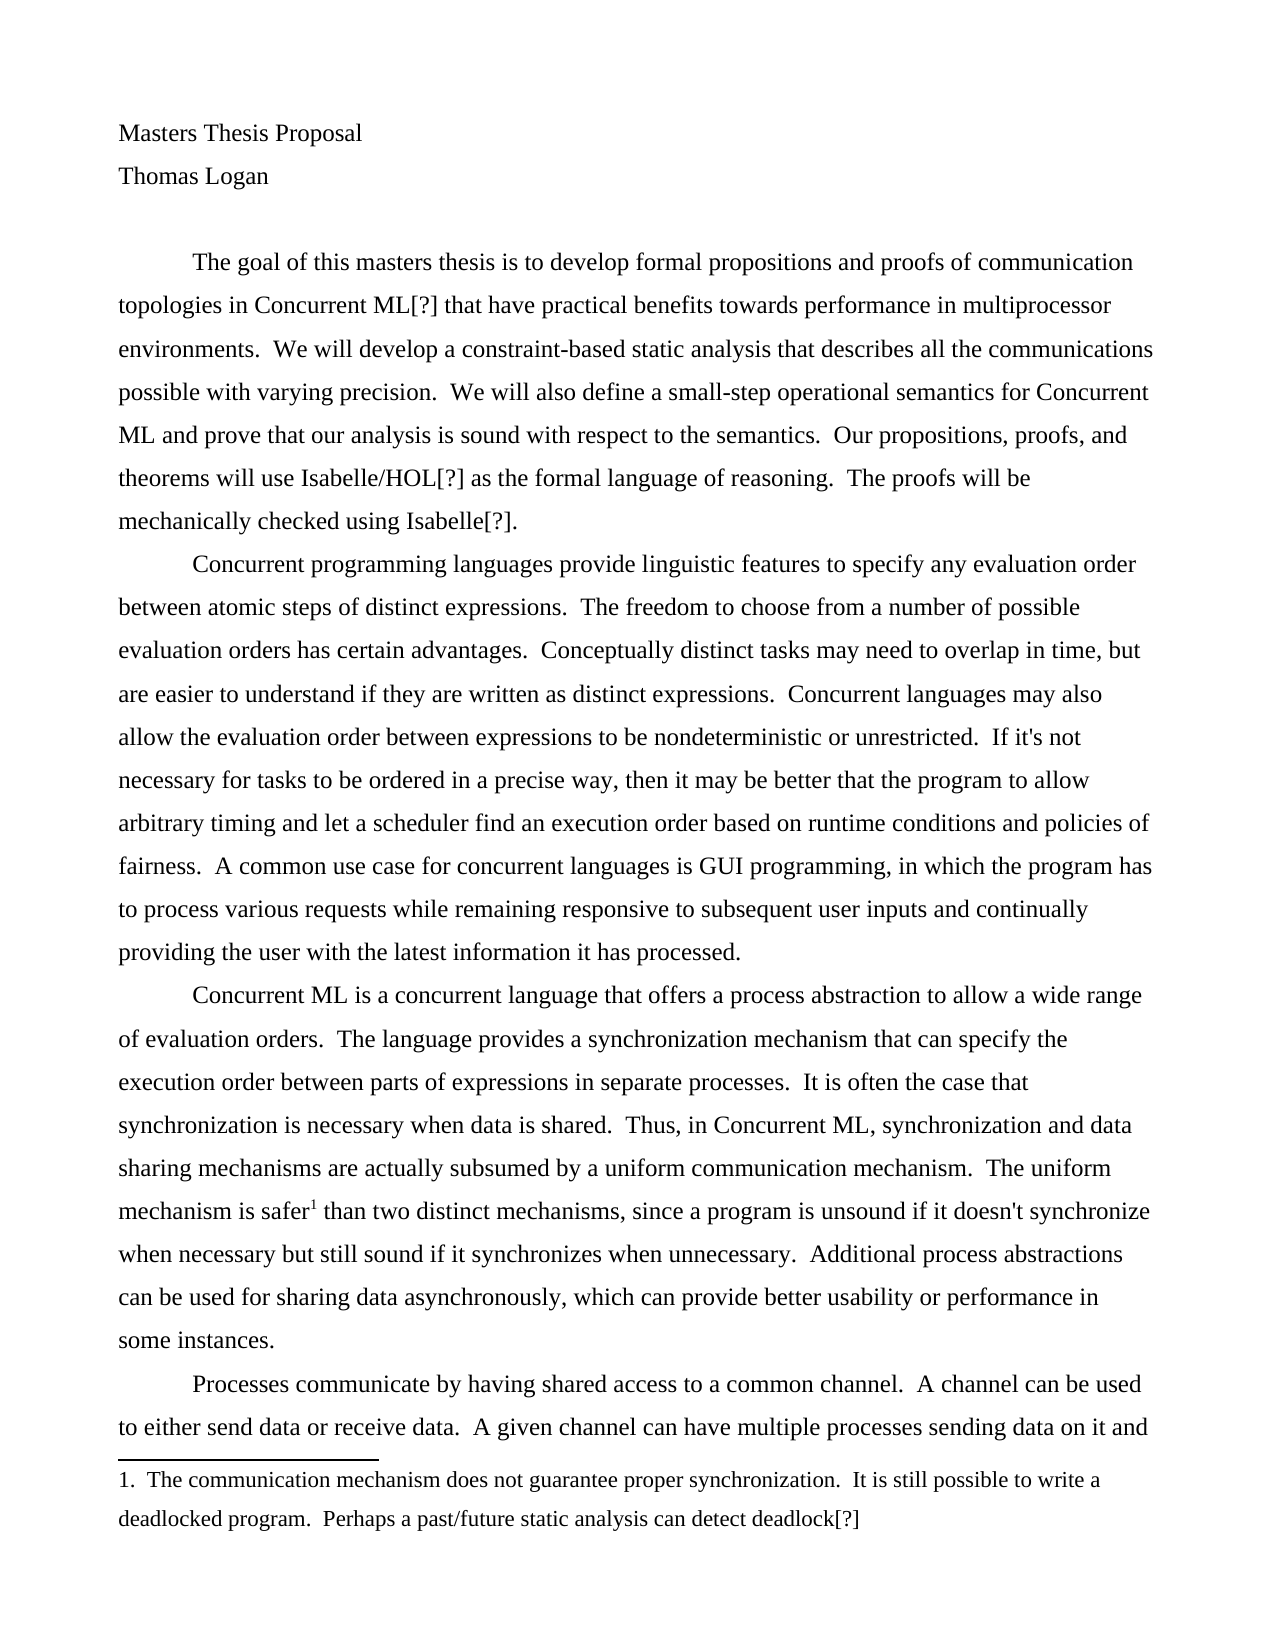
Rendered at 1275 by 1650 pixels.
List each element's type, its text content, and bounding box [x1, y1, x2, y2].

text Thomas Logan [118, 161, 1157, 190]
text Concurrent programming languages provide linguistic features to specify any evaluation order between atomic steps of distinct expressions. The freedom to choose from a number of possible evaluation orders has certain advantages. Conceptually distinct tasks may need to overlap in time, but are easier to understand if they are written as distinct expressions. Concurrent languages may also allow the evaluation order between expressions to be nondeterministic or unrestricted. If it's not necessary for tasks to be ordered in a precise way, then it may be better that the program to allow arbitrary timing and let a scheduler find an execution order based on runtime conditions and policies of fairness. A common use case for concurrent languages is GUI programming, in which the program has to process various requests while remaining responsive to subsequent user inputs and continually providing the user with the latest information it has processed. [118, 549, 1157, 966]
text Processes communicate by having shared access to a common channel. A channel can be used to either send data or receive data. A given channel can have multiple processes sending data on it and [118, 1369, 1157, 1441]
text The goal of this masters thesis is to develop formal propositions and proofs of communication topologies in Concurrent ML[?] that have practical benefits towards performance in multiprocessor environments. We will develop a constraint-based static analysis that describes all the communications possible with varying precision. We will also define a small-step operational semantics for Concurrent ML and prove that our analysis is sound with respect to the semantics. Our propositions, proofs, and theorems will use Isabelle/HOL[?] as the formal language of reasoning. The proofs will be mechanically checked using Isabelle[?]. [118, 247, 1157, 535]
text Masters Thesis Proposal [118, 118, 1157, 147]
text . The communication mechanism does not guarantee proper synchronization. It is still possible to write a deadlocked program. Perhaps a past/future static analysis can detect deadlock[?] [118, 1466, 1157, 1532]
text Concurrent ML is a concurrent language that offers a process abstraction to allow a wide range of evaluation orders. The language provides a synchronization mechanism that can specify the execution order between parts of expressions in separate processes. It is often the case that synchronization is necessary when data is shared. Thus, in Concurrent ML, synchronization and data sharing mechanisms are actually subsumed by a uniform communication mechanism. The uniform mechanism is safer than two distinct mechanisms, since a program is unsound if it doesn't synchronize when necessary but still sound if it synchronizes when unnecessary. Additional process abstractions can be used for sharing data asynchronously, which can provide better usability or performance in some instances. [118, 981, 1157, 1354]
